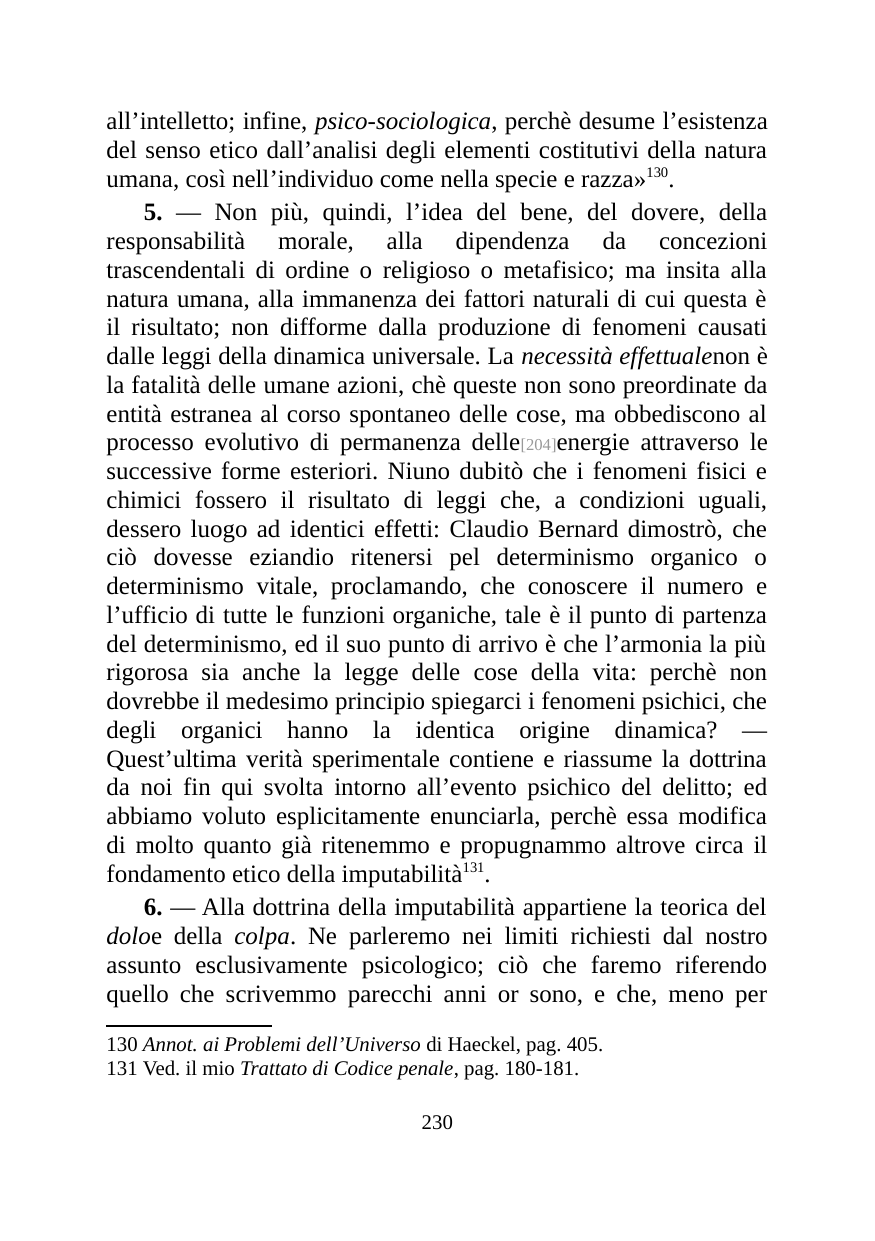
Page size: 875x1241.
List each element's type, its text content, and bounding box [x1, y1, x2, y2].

text all’intelletto; infine, psico-sociologica, perchè desume l’esistenza del senso etico dall’analisi degli elementi costitutivi della natura umana, così nell’individuo come nella specie e razza». [106, 106, 768, 192]
text 5. ― Non più, quindi, l’idea del bene, del dovere, della responsabilità morale, alla dipendenza da concezioni trascendentali di ordine o religioso o metafisico; ma insita alla natura umana, alla immanenza dei fattori naturali di cui questa è il risultato; non difforme dalla produzione di fenomeni causati dalle leggi della dinamica universale. La necessità effettualenon è la fatalità delle umane azioni, chè queste non sono preordinate da entità estranea al corso spontaneo delle cose, ma obbediscono al processo evolutivo di permanenza delle[204]energie attraverso le successive forme esteriori. Niuno dubitò che i fenomeni fisici e chimici fossero il risultato di leggi che, a condizioni uguali, dessero luogo ad identici effetti: Claudio Bernard dimostrò, che ciò dovesse eziandio ritenersi pel determinismo organico o determinismo vitale, proclamando, che conoscere il numero e l’ufficio di tutte le funzioni organiche, tale è il punto di partenza del determinismo, ed il suo punto di arrivo è che l’armonia la più rigorosa sia anche la legge delle cose della vita: perchè non dovrebbe il medesimo principio spiegarci i fenomeni psichici, che degli organici hanno la identica origine dinamica? ― Quest’ultima verità sperimentale contiene e riassume la dottrina da noi fin qui svolta intorno all’evento psichico del delitto; ed abbiamo voluto esplicitamente enunciarla, perchè essa modifica di molto quanto già ritenemmo e propugnammo altrove circa il fondamento etico della imputabilità. [106, 197, 768, 887]
text Annot. ai Problemi dell’Universo di Haeckel, pag. 405. [106, 1032, 768, 1056]
text Ved. il mio Trattato di Codice penale, pag. 180-181. [106, 1056, 768, 1080]
text 6. ― Alla dottrina della imputabilità appartiene la teorica del doloe della colpa. Ne parleremo nei limiti richiesti dal nostro assunto esclusivamente psicologico; ciò che faremo riferendo quello che scrivemmo parecchi anni or sono, e che, meno per [106, 892, 768, 1007]
